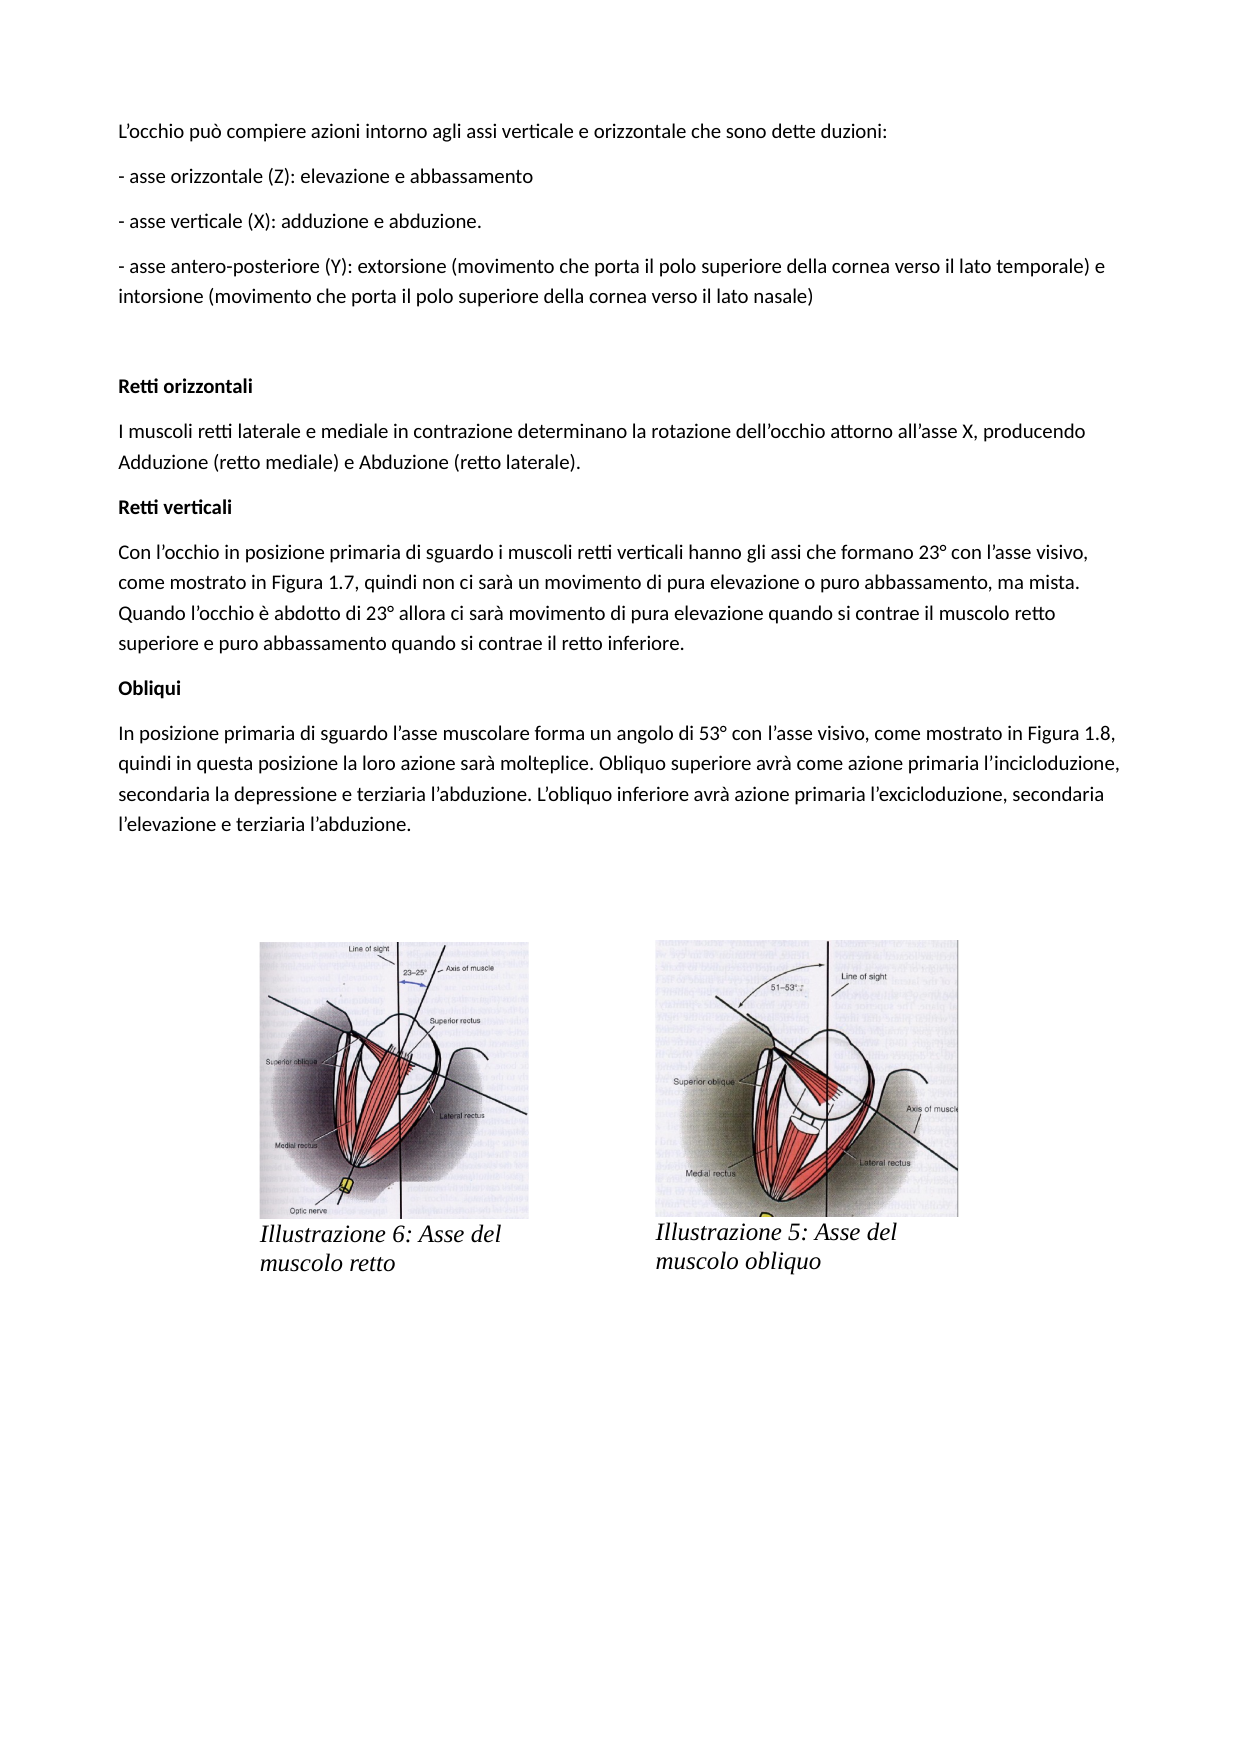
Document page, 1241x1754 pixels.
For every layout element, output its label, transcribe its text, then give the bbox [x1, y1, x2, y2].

text - asse orizzontale (Z): elevazione e abbassamento [118, 163, 1122, 188]
picture [655, 940, 959, 1217]
text - asse antero-posteriore (Y): extorsione (movimento che porta il polo superiore della cornea verso il lato temporale) e intorsione (movimento che porta il polo superiore della cornea verso il lato nasale) [118, 253, 1122, 309]
text Obliqui [118, 675, 1122, 701]
text Illustrazione 5: Asse del muscolo obliquo [655, 1217, 958, 1274]
text I muscoli retti laterale e mediale in contrazione determinano la rotazione dell’occhio attorno all’asse X, producendo Adduzione (retto mediale) e Abduzione (retto laterale). [118, 418, 1122, 474]
picture [259, 942, 529, 1219]
text Retti verticali [118, 494, 1122, 519]
text In posizione primaria di sguardo l’asse muscolare forma un angolo di 53° con l’asse visivo, come mostrato in Figura 1.8, quindi in questa posizione la loro azione sarà molteplice. Obliquo superiore avrà come azione primaria l’incicloduzione, secondaria la depressione e terziaria l’abduzione. L’obliquo inferiore avrà azione primaria l’excicloduzione, secondaria l’elevazione e terziaria l’abduzione. [118, 720, 1122, 837]
text Retti orizzontali [118, 373, 1122, 399]
text Illustrazione 6: Asse del muscolo retto [259, 1219, 529, 1276]
text L’occhio può compiere azioni intorno agli assi verticale e orizzontale che sono dette duzioni: [118, 118, 1122, 143]
text - asse verticale (X): adduzione e abduzione. [118, 208, 1122, 233]
text Con l’occhio in posizione primaria di sguardo i muscoli retti verticali hanno gli assi che formano 23° con l’asse visivo, come mostrato in Figura 1.7, quindi non ci sarà un movimento di pura elevazione o puro abbassamento, ma mista. Quando l’occhio è abdotto di 23° allora ci sarà movimento di pura elevazione quando si contrae il muscolo retto superiore e puro abbassamento quando si contrae il retto inferiore. [118, 539, 1122, 656]
